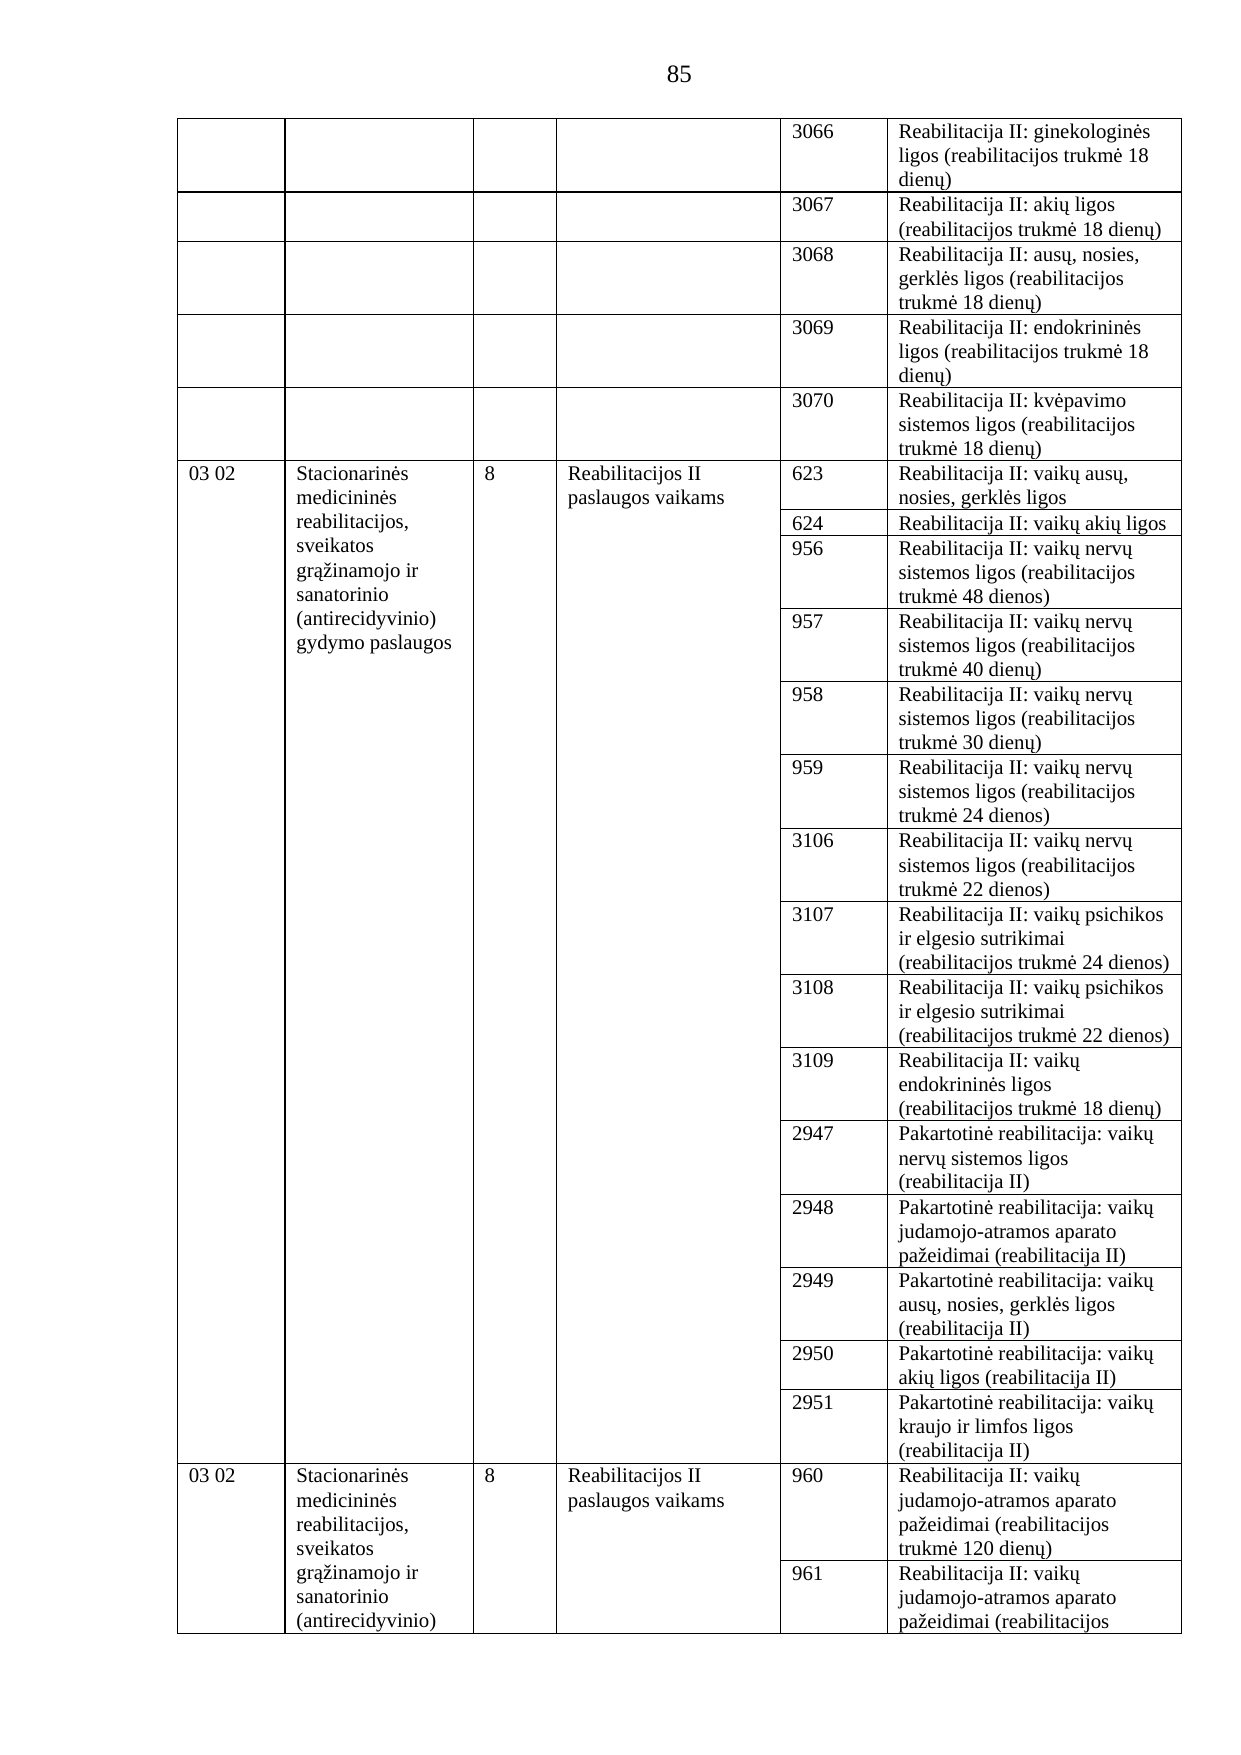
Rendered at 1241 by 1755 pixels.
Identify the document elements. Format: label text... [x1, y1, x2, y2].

table_cell 3066 [781, 119, 887, 191]
table_cell 957 [781, 609, 887, 681]
table_cell Pakartotinė reabilitacija: vaikų akių ligos (reabilitacija II) [888, 1341, 1181, 1389]
table_cell Reabilitacija II: vaikų judamojo-atramos aparato pažeidimai (reabilitacijos trukmė 120 dienų) [888, 1464, 1181, 1560]
table_cell Pakartotinė reabilitacija: vaikų kraujo ir limfos ligos (reabilitacija II) [888, 1390, 1181, 1462]
table_cell Reabilitacija II: vaikų psichikos ir elgesio sutrikimai (reabilitacijos trukmė 22 dienos) [888, 975, 1181, 1047]
table_cell [557, 193, 780, 241]
table_cell [557, 315, 780, 387]
table_cell [178, 315, 284, 387]
table_cell 624 [781, 510, 887, 534]
table_cell [178, 388, 284, 460]
table_cell 3106 [781, 829, 887, 901]
table_cell [286, 242, 473, 314]
table_cell Reabilitacija II: vaikų nervų sistemos ligos (reabilitacijos trukmė 24 dienos) [888, 755, 1181, 827]
table_cell Reabilitacija II: vaikų nervų sistemos ligos (reabilitacijos trukmė 48 dienos) [888, 536, 1181, 608]
table_cell Reabilitacija II: vaikų endokrininės ligos (reabilitacijos trukmė 18 dienų) [888, 1048, 1181, 1120]
table_cell [286, 119, 473, 191]
table_cell 2947 [781, 1121, 887, 1193]
table_cell 3108 [781, 975, 887, 1047]
table_cell [178, 242, 284, 314]
table_cell 2948 [781, 1195, 887, 1267]
table_cell Reabilitacija II: kvėpavimo sistemos ligos (reabilitacijos trukmė 18 dienų) [888, 388, 1181, 460]
table_cell 03 02 [178, 461, 284, 1462]
table_cell 3070 [781, 388, 887, 460]
table_cell [474, 119, 556, 191]
table_cell 961 [781, 1561, 887, 1633]
table_cell [474, 193, 556, 241]
table_cell [474, 242, 556, 314]
table_cell 2949 [781, 1268, 887, 1340]
table_cell 3068 [781, 242, 887, 314]
table_cell 3109 [781, 1048, 887, 1120]
table_cell [557, 388, 780, 460]
table_cell Reabilitacija II: vaikų psichikos ir elgesio sutrikimai (reabilitacijos trukmė 24 dienos) [888, 902, 1181, 974]
table_cell 3107 [781, 902, 887, 974]
table_cell [178, 119, 284, 191]
table_cell Reabilitacija II: vaikų nervų sistemos ligos (reabilitacijos trukmė 22 dienos) [888, 829, 1181, 901]
table_cell Reabilitacijos II paslaugos vaikams [557, 461, 780, 1462]
table_cell 956 [781, 536, 887, 608]
table_cell [474, 388, 556, 460]
table_cell 959 [781, 755, 887, 827]
table_cell Reabilitacija II: vaikų nervų sistemos ligos (reabilitacijos trukmė 30 dienų) [888, 682, 1181, 754]
table_cell [557, 242, 780, 314]
table_cell 960 [781, 1464, 887, 1560]
table_cell [557, 119, 780, 191]
table_cell 958 [781, 682, 887, 754]
table_cell 2951 [781, 1390, 887, 1462]
table_cell Reabilitacijos II paslaugos vaikams [557, 1464, 780, 1633]
table_cell 623 [781, 461, 887, 509]
table_cell Reabilitacija II: ausų, nosies, gerklės ligos (reabilitacijos trukmė 18 dienų) [888, 242, 1181, 314]
table_cell Reabilitacija II: vaikų ausų, nosies, gerklės ligos [888, 461, 1181, 509]
table_cell Pakartotinė reabilitacija: vaikų nervų sistemos ligos (reabilitacija II) [888, 1121, 1181, 1193]
table_cell Pakartotinė reabilitacija: vaikų judamojo-atramos aparato pažeidimai (reabilitacija II) [888, 1195, 1181, 1267]
table_cell Reabilitacija II: akių ligos (reabilitacijos trukmė 18 dienų) [888, 193, 1181, 241]
table_cell [286, 388, 473, 460]
table_cell [286, 315, 473, 387]
table_cell 8 [474, 1464, 556, 1633]
table_cell [286, 193, 473, 241]
table_cell [178, 193, 284, 241]
table_cell 3067 [781, 193, 887, 241]
table_cell Pakartotinė reabilitacija: vaikų ausų, nosies, gerklės ligos (reabilitacija II) [888, 1268, 1181, 1340]
table_cell Reabilitacija II: vaikų akių ligos [888, 510, 1181, 534]
table_cell Reabilitacija II: ginekologinės ligos (reabilitacijos trukmė 18 dienų) [888, 119, 1181, 191]
table_cell 8 [474, 461, 556, 1462]
table_cell Reabilitacija II: vaikų nervų sistemos ligos (reabilitacijos trukmė 40 dienų) [888, 609, 1181, 681]
table_cell 2950 [781, 1341, 887, 1389]
table_cell Reabilitacija II: vaikų judamojo-atramos aparato pažeidimai (reabilitacijos [888, 1561, 1181, 1633]
table_cell [474, 315, 556, 387]
table_cell 03 02 [178, 1464, 284, 1633]
table_cell Reabilitacija II: endokrininės ligos (reabilitacijos trukmė 18 dienų) [888, 315, 1181, 387]
table_cell Stacionarinės medicininės reabilitacijos, sveikatos grąžinamojo ir sanatorinio (antirecidyvinio) gydymo paslaugos [286, 461, 473, 1462]
table_cell Stacionarinės medicininės reabilitacijos, sveikatos grąžinamojo ir sanatorinio (antirecidyvinio) [286, 1464, 473, 1633]
table_cell 3069 [781, 315, 887, 387]
